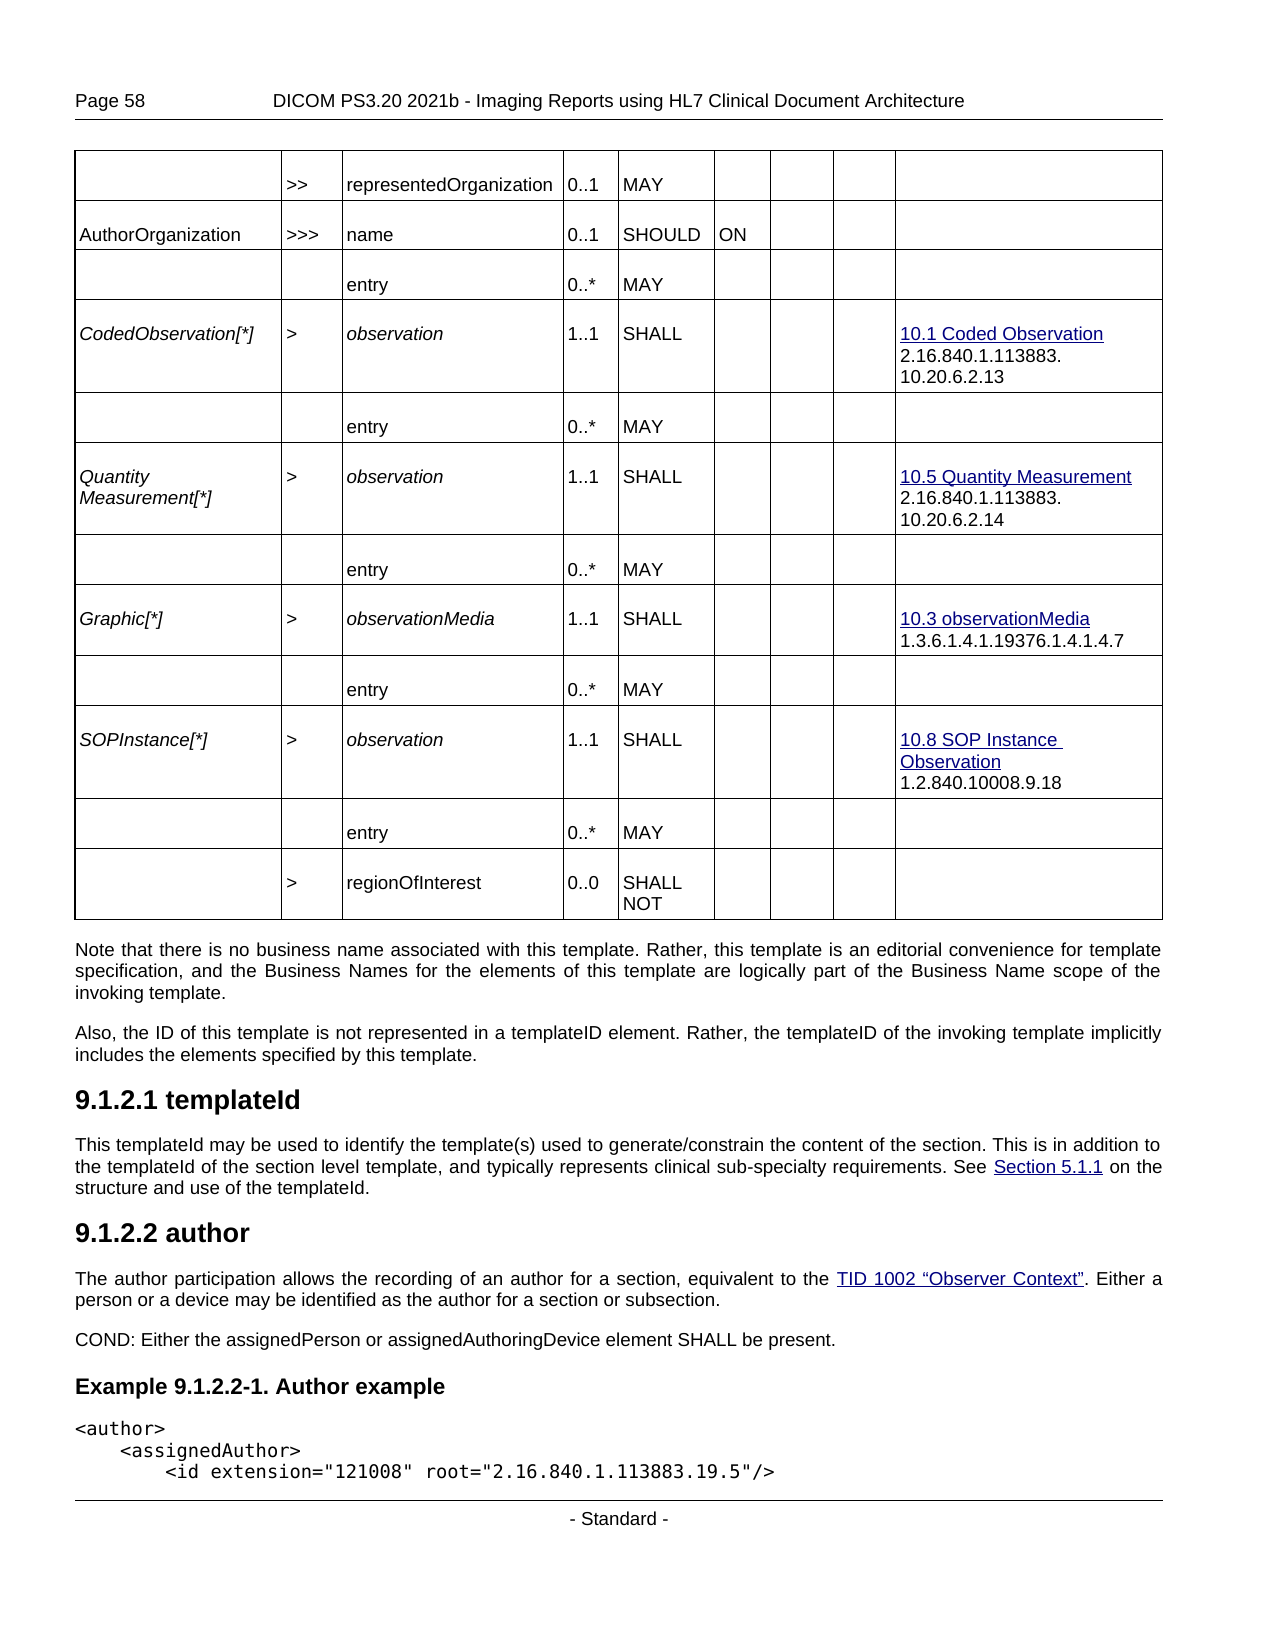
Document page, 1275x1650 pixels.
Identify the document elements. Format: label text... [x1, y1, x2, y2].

table_cell 0..* [564, 250, 618, 299]
table_cell [834, 300, 895, 392]
table_cell [282, 799, 342, 847]
table_cell [896, 799, 1162, 847]
table_cell [834, 799, 895, 847]
table_cell [834, 585, 895, 655]
table_cell > [282, 443, 342, 534]
table_cell [771, 799, 833, 847]
table_cell SHOULD [619, 201, 714, 249]
table_cell >> [282, 151, 342, 200]
text Example 9.1.2.2-1. Author example [75, 1373, 1162, 1399]
table_cell [834, 201, 895, 249]
table_cell [76, 250, 281, 299]
table_cell [896, 656, 1162, 705]
table_cell 10.3 observationMedia 1.3.6.1.4.1.19376.​1.4.1.4.7 [896, 585, 1162, 655]
table_cell > [282, 300, 342, 392]
table_cell [282, 393, 342, 442]
table_cell 0..0 [564, 849, 618, 919]
table_cell MAY [619, 656, 714, 705]
text COND: Either the assignedPerson or assignedAuthoringDevice element SHALL be present. [75, 1329, 1162, 1351]
table_cell [834, 250, 895, 299]
table_cell [76, 393, 281, 442]
table_cell 0..* [564, 393, 618, 442]
table_cell entry [343, 393, 563, 442]
text This templateId may be used to identify the template(s) used to generate/constrain the content of the section. This is in addition to the templateId of the section level template, and typically represents clinical sub-specialty requirements. See Section 5.1.1 on the structure and use of the templateId. [75, 1134, 1162, 1198]
table_cell name [343, 201, 563, 249]
text The author participation allows the recording of an author for a section, equivalent to the TID 1002 “Observer Context”. Either a person or a device may be identified as the author for a section or subsection. [75, 1267, 1162, 1310]
table_cell observation [343, 300, 563, 392]
table_cell SHALL NOT [619, 849, 714, 919]
table_cell [771, 300, 833, 392]
table_cell [771, 706, 833, 798]
table_cell [715, 656, 770, 705]
table_cell [76, 849, 281, 919]
table_cell 0..1 [564, 201, 618, 249]
table_cell [715, 443, 770, 534]
table_cell MAY [619, 250, 714, 299]
table_cell 1..1 [564, 585, 618, 655]
table_cell > [282, 706, 342, 798]
table_cell SHALL [619, 585, 714, 655]
table_cell 10.8 SOP Instance Observation 1.2.840.10008.9.18 [896, 706, 1162, 798]
table_cell Quantity​Measurement[*] [76, 443, 281, 534]
table_cell [771, 393, 833, 442]
table_cell [715, 393, 770, 442]
table_cell [715, 585, 770, 655]
table_cell SHALL [619, 443, 714, 534]
table_cell [771, 656, 833, 705]
table_cell [715, 706, 770, 798]
table_cell > [282, 849, 342, 919]
table_cell [834, 535, 895, 584]
table_cell SHALL [619, 706, 714, 798]
table_cell observation​Media [343, 585, 563, 655]
table_cell entry [343, 250, 563, 299]
table_cell [834, 656, 895, 705]
table_cell Graphic[*] [76, 585, 281, 655]
table_cell > [282, 585, 342, 655]
table_cell [771, 250, 833, 299]
table_cell Author​Organization [76, 201, 281, 249]
table_cell [715, 799, 770, 847]
table_cell [715, 250, 770, 299]
table_cell [715, 535, 770, 584]
table_cell [896, 201, 1162, 249]
table_cell represented​Organization [343, 151, 563, 200]
table_cell 1..1 [564, 443, 618, 534]
text 9.1.2.1 templateId [75, 1084, 1162, 1115]
table_cell [896, 393, 1162, 442]
table_cell [76, 151, 281, 200]
text <author> <assignedAuthor> <id extension="121008" root="2.16.840.1.113883.19.5"/> [75, 1418, 1162, 1483]
table_cell [896, 535, 1162, 584]
table_cell MAY [619, 393, 714, 442]
table_cell >>> [282, 201, 342, 249]
table_cell [834, 151, 895, 200]
table_cell entry [343, 799, 563, 847]
table_cell MAY [619, 535, 714, 584]
table_cell 1..1 [564, 300, 618, 392]
table_cell [834, 849, 895, 919]
table_cell [282, 535, 342, 584]
table_cell SHALL [619, 300, 714, 392]
table_cell MAY [619, 799, 714, 847]
table_cell SOPInstance[*] [76, 706, 281, 798]
table_cell [76, 799, 281, 847]
text Also, the ID of this template is not represented in a templateID element. Rather, the templateID of the invoking template implicitly includes the elements specified by this template. [75, 1022, 1162, 1065]
table_cell [771, 443, 833, 534]
table_cell [715, 849, 770, 919]
table_cell [896, 250, 1162, 299]
table_cell [282, 250, 342, 299]
text Note that there is no business name associated with this template. Rather, this template is an editorial convenience for template specification, and the Business Names for the elements of this template are logically part of the Business Name scope of the invoking template. [75, 938, 1162, 1003]
table_cell region​Of​Interest [343, 849, 563, 919]
table_cell [282, 656, 342, 705]
table_cell [771, 849, 833, 919]
table_cell [834, 443, 895, 534]
table_cell observation [343, 706, 563, 798]
table_cell ON [715, 201, 770, 249]
table_cell [834, 393, 895, 442]
table_cell [771, 535, 833, 584]
table_cell [771, 585, 833, 655]
table_cell 10.1 Coded Observation 2.16.840.1.113883.​10.20.6.2.13 [896, 300, 1162, 392]
table_cell [76, 656, 281, 705]
table_cell 10.5 Quantity Measurement 2.16.840.1.113883.​10.20.6.2.14 [896, 443, 1162, 534]
table_cell Coded​Observation[*] [76, 300, 281, 392]
table_cell observation [343, 443, 563, 534]
table_cell entry [343, 656, 563, 705]
table_cell [896, 151, 1162, 200]
text 9.1.2.2 author [75, 1217, 1162, 1248]
table_cell 0..1 [564, 151, 618, 200]
table_cell 0..* [564, 656, 618, 705]
table_cell [771, 151, 833, 200]
table_cell 0..* [564, 799, 618, 847]
table_cell 0..* [564, 535, 618, 584]
table_cell [771, 201, 833, 249]
table_cell [76, 535, 281, 584]
table_cell [715, 300, 770, 392]
table_cell [715, 151, 770, 200]
table_cell [834, 706, 895, 798]
table_cell [896, 849, 1162, 919]
table_cell 1..1 [564, 706, 618, 798]
table_cell entry [343, 535, 563, 584]
table_cell MAY [619, 151, 714, 200]
